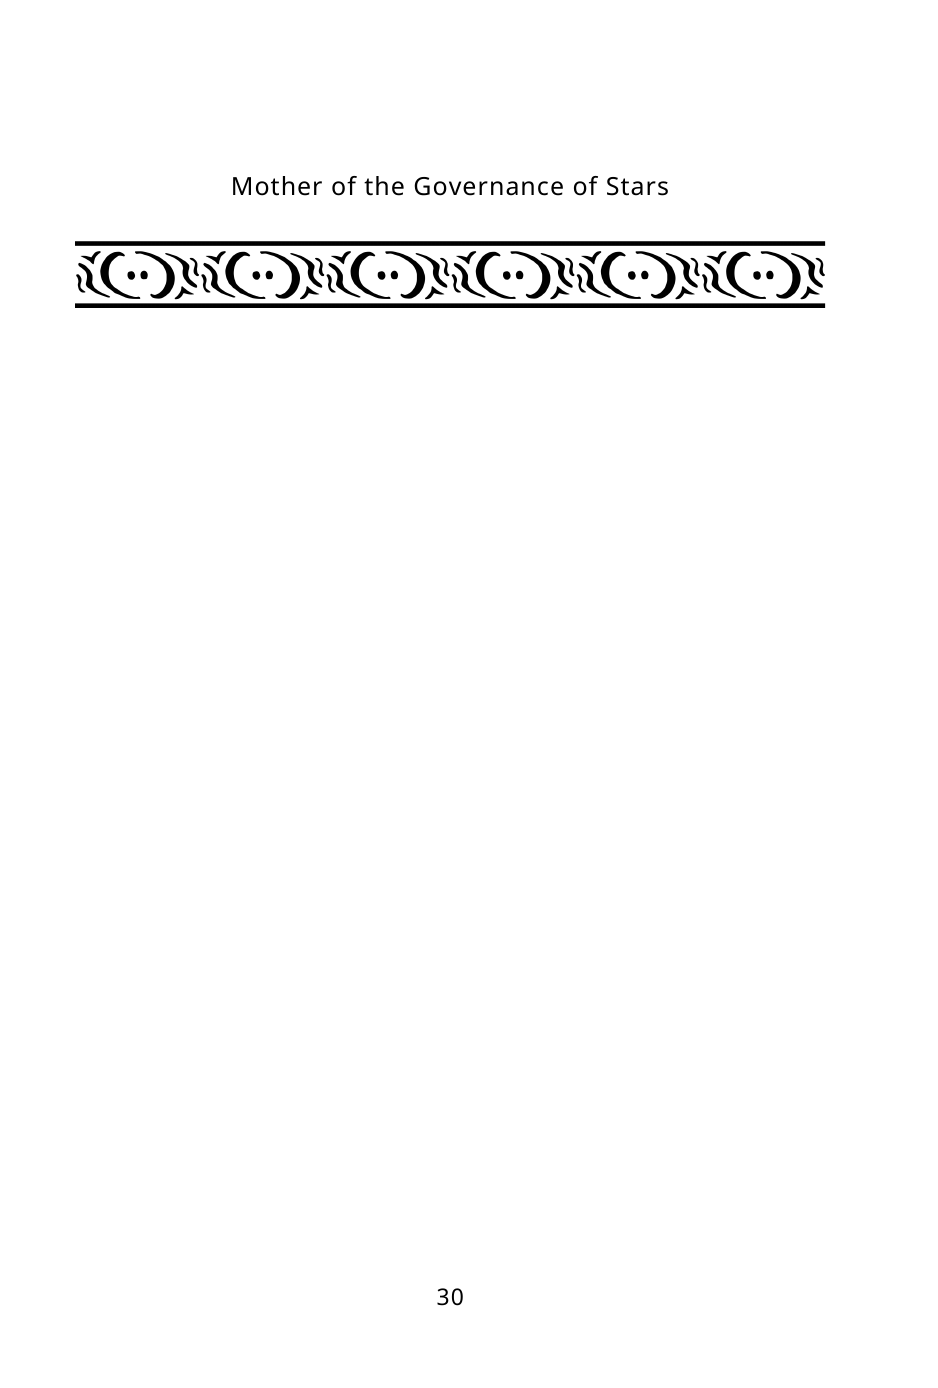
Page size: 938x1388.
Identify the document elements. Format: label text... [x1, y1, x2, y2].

text Mother of the Governance of Stars [75, 169, 825, 203]
picture [75, 241, 826, 308]
